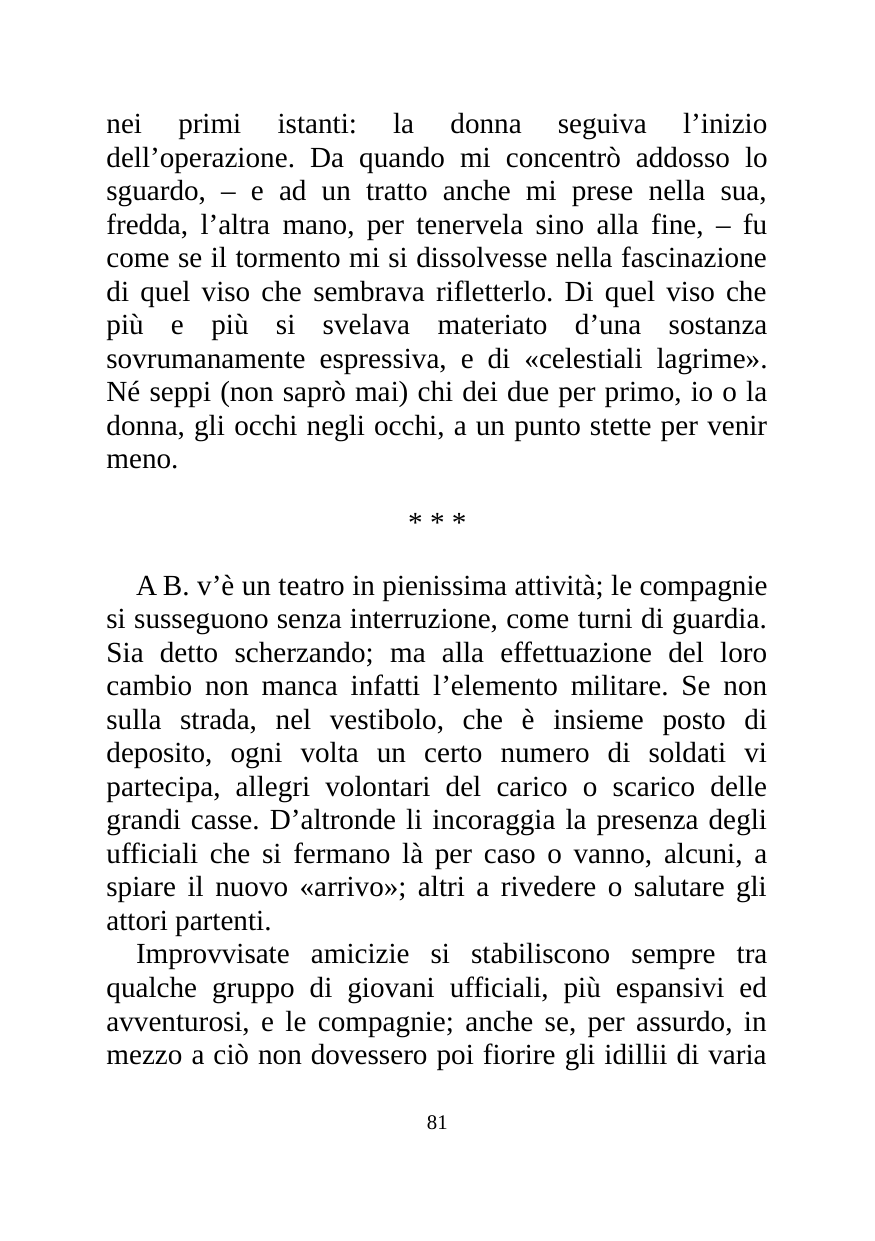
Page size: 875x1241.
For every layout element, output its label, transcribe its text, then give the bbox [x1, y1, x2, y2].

text A B. v’è un teatro in pienissima attività; le compagnie si susseguono senza interruzione, come turni di guardia. Sia detto scherzando; ma alla effettuazione del loro cambio non manca infatti l’elemento militare. Se non sulla strada, nel vestibolo, che è insieme posto di deposito, ogni volta un certo numero di soldati vi partecipa, allegri volontari del carico o scarico delle grandi casse. D’altronde li incoraggia la presenza degli ufficiali che si fermano là per caso o vanno, alcuni, a spiare il nuovo «arrivo»; altri a rivedere o salutare gli attori partenti. [106, 568, 768, 937]
text * * * [106, 505, 768, 538]
text nei primi istanti: la donna seguiva l’inizio dell’operazione. Da quando mi concentrò addosso lo sguardo, – e ad un tratto anche mi prese nella sua, fredda, l’altra mano, per tenervela sino alla fine, – fu come se il tormento mi si dissolvesse nella fascinazione di quel viso che sembrava rifletterlo. Di quel viso che più e più si svelava materiato d’una sostanza sovrumanamente espressiva, e di «celestiali lagrime». Né seppi (non saprò mai) chi dei due per primo, io o la donna, gli occhi negli occhi, a un punto stette per venir meno. [106, 106, 768, 475]
text Improvvisate amicizie si stabiliscono sempre tra qualche gruppo di giovani ufficiali, più espansivi ed avventurosi, e le compagnie; anche se, per assurdo, in mezzo a ciò non dovessero poi fiorire gli idillii di varia [106, 937, 768, 1071]
